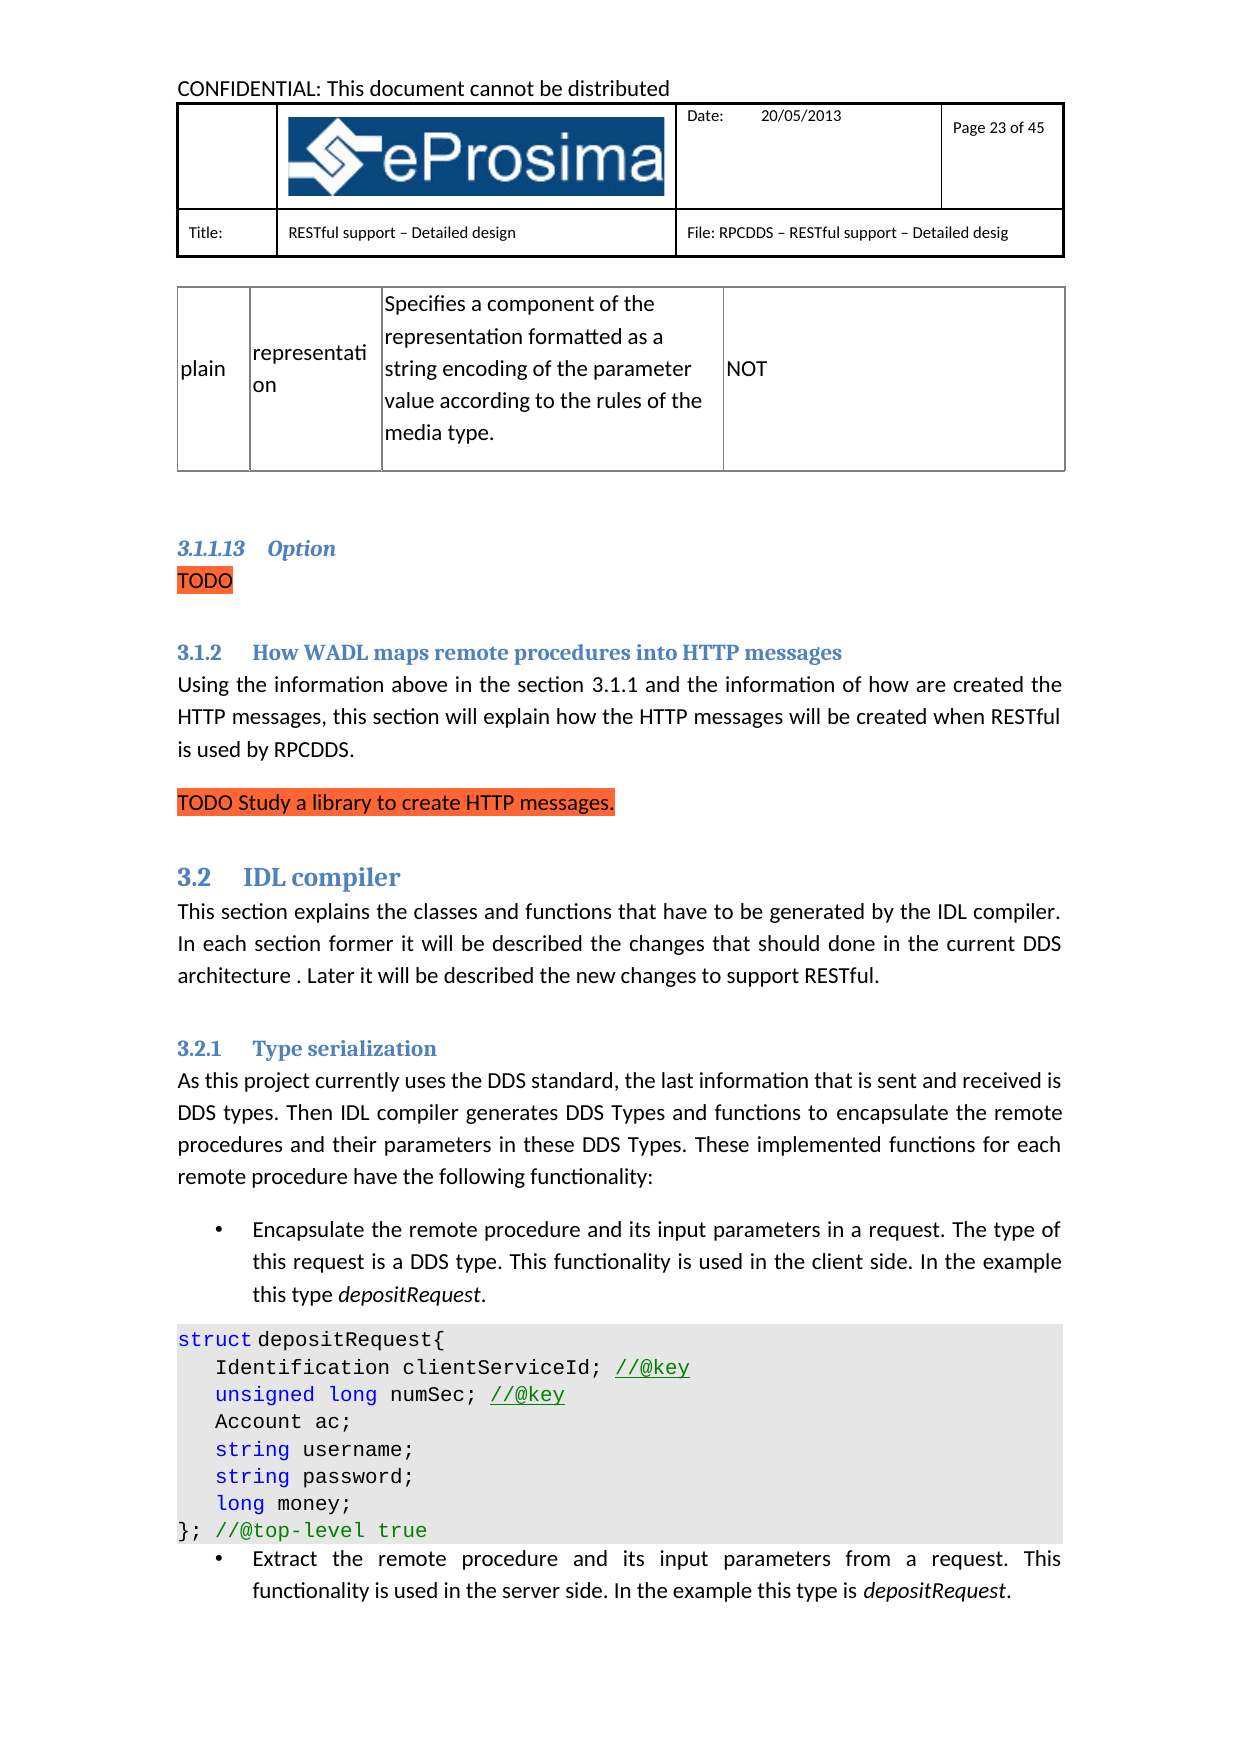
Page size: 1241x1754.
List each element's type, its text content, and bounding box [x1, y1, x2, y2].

text As this project currently uses the DDS standard, the last information that is sent and received is DDS types. Then IDL compiler generates DDS Types and functions to encapsulate the remote procedures and their parameters in these DDS Types. These implemented functions for each remote procedure have the following functionality: [177, 1066, 1063, 1190]
text This section explains the classes and functions that have to be generated by the IDL compiler. In each section former it will be described the changes that should done in the current DDS architecture . Later it will be described the new changes to support RESTful. [177, 897, 1063, 990]
list Extract the remote procedure and its input parameters from a request. This functionality is used in the server side. In the example this type is depositRequest. [215, 1544, 1063, 1604]
text Using the information above in the section 3.1.1 and the information of how are created the HTTP messages, this section will explain how the HTTP messages will be created when RESTful is used by RPCDDS. [177, 670, 1063, 763]
table_cell Specifies a component of the representation formatted as a string encoding of the parameter value according to the rules of the media type. [383, 288, 723, 470]
subtitle IDL compiler [177, 862, 1063, 893]
subtitle How WADL maps remote procedures into HTTP messages [177, 640, 1063, 666]
text TODO [177, 566, 1063, 594]
text TODO Study a library to create HTTP messages. [177, 788, 1063, 816]
picture [288, 117, 665, 196]
subtitle Type serialization [177, 1036, 1063, 1062]
table_cell NOT [724, 288, 1064, 470]
table_cell plain [178, 288, 249, 470]
list Encapsulate the remote procedure and its input parameters in a request. The type of this request is a DDS type. This functionality is used in the client side. In the example this type depositRequest. [215, 1215, 1063, 1308]
table_cell representation [251, 288, 381, 470]
subtitle Option [177, 536, 1063, 562]
table_header struct depositRequest{ Identification clientServiceId; //@key unsigned long numSec; //@key Account ac; string username; string password; long money; }; //@top-level true [177, 1324, 1063, 1544]
